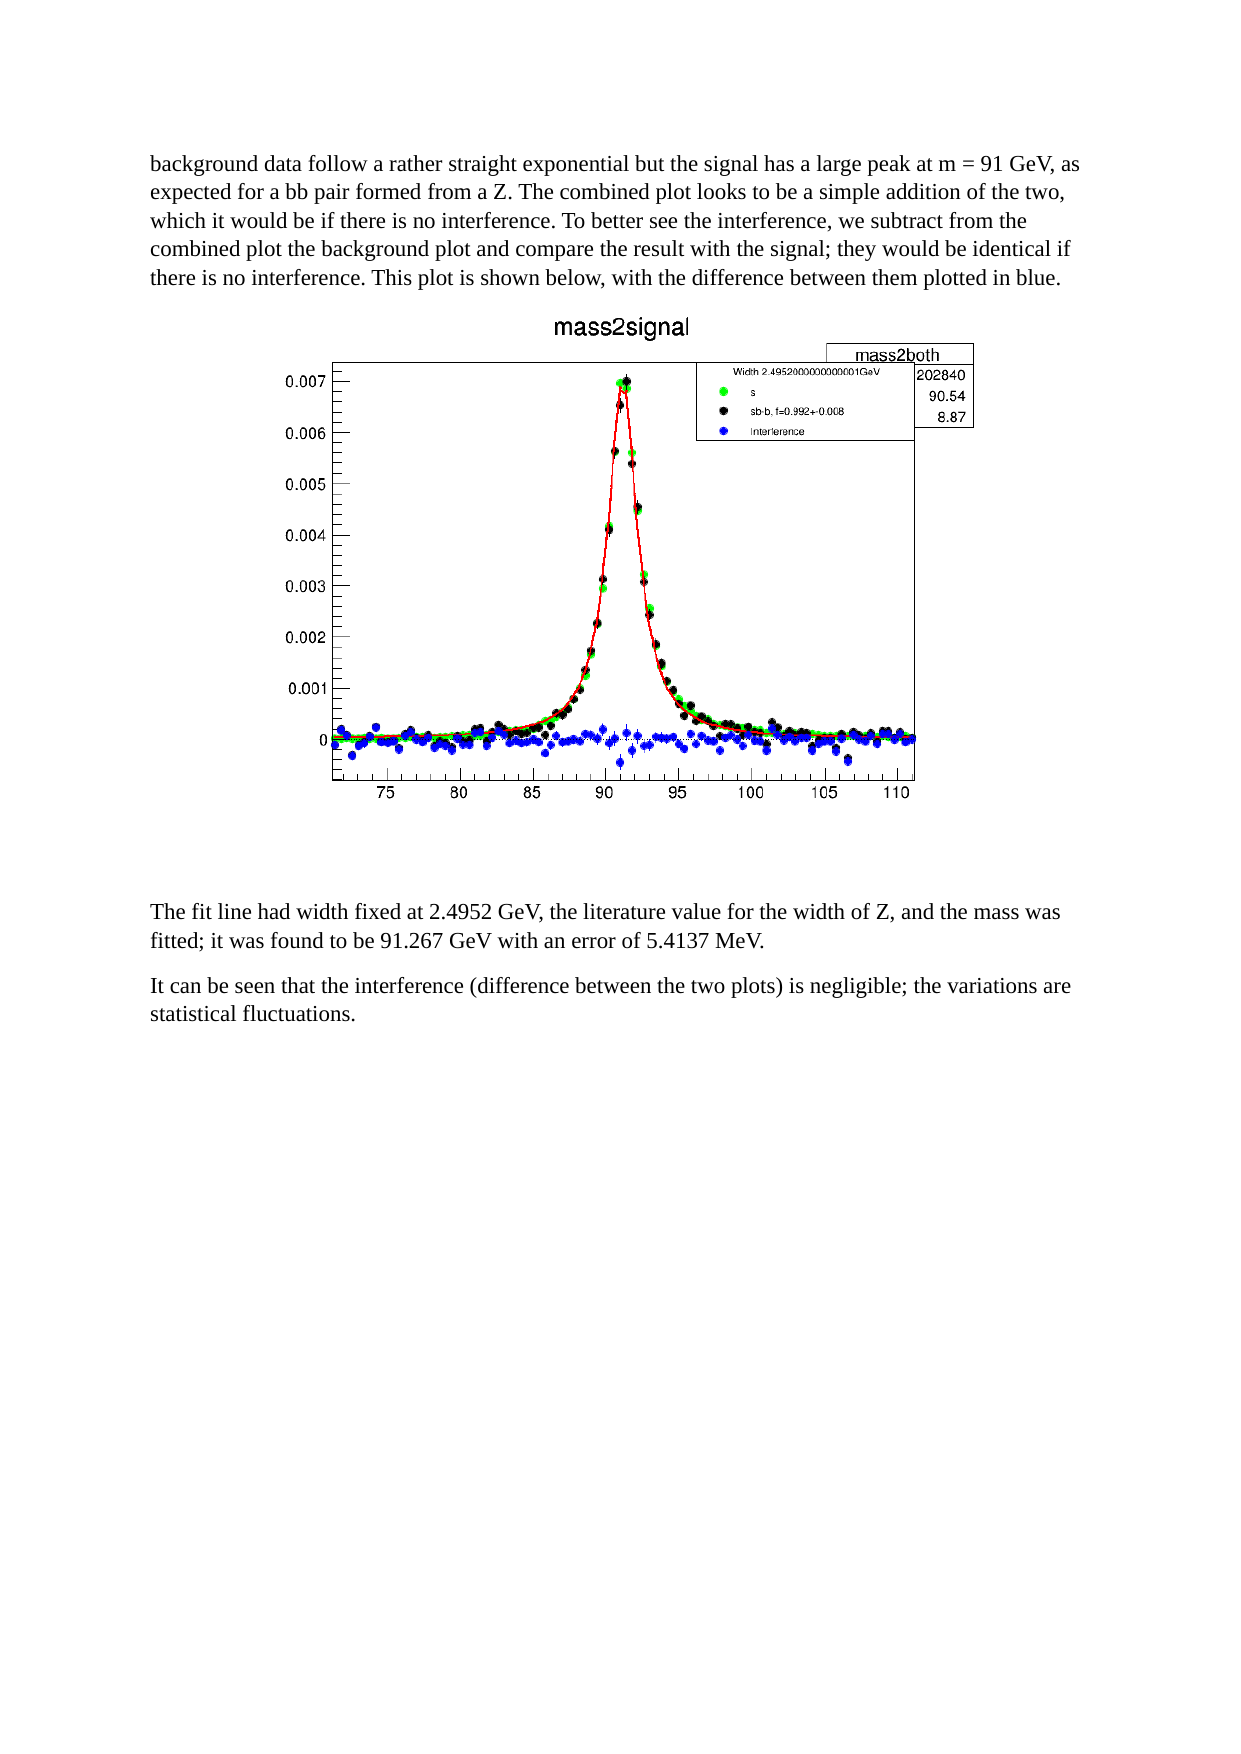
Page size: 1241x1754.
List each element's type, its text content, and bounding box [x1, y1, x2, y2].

text background data follow a rather straight exponential but the signal has a large peak at m = 91 GeV, as expected for a bb pair formed from a Z. The combined plot looks to be a simple addition of the two, which it would be if there is no interference. To better see the interference, we subtract from the combined plot the background plot and compare the result with the signal; they would be identical if there is no interference. This plot is shown below, with the difference between them plotted in blue. [150, 150, 1090, 290]
text The fit line had width fixed at 2.4952 GeV, the literature value for the width of Z, and the mass was fitted; it was found to be 91.267 GeV with an error of 5.4137 MeV. [150, 898, 1090, 953]
picture [259, 310, 987, 833]
text It can be seen that the interference (difference between the two plots) is negligible; the variations are statistical fluctuations. [150, 972, 1090, 1027]
